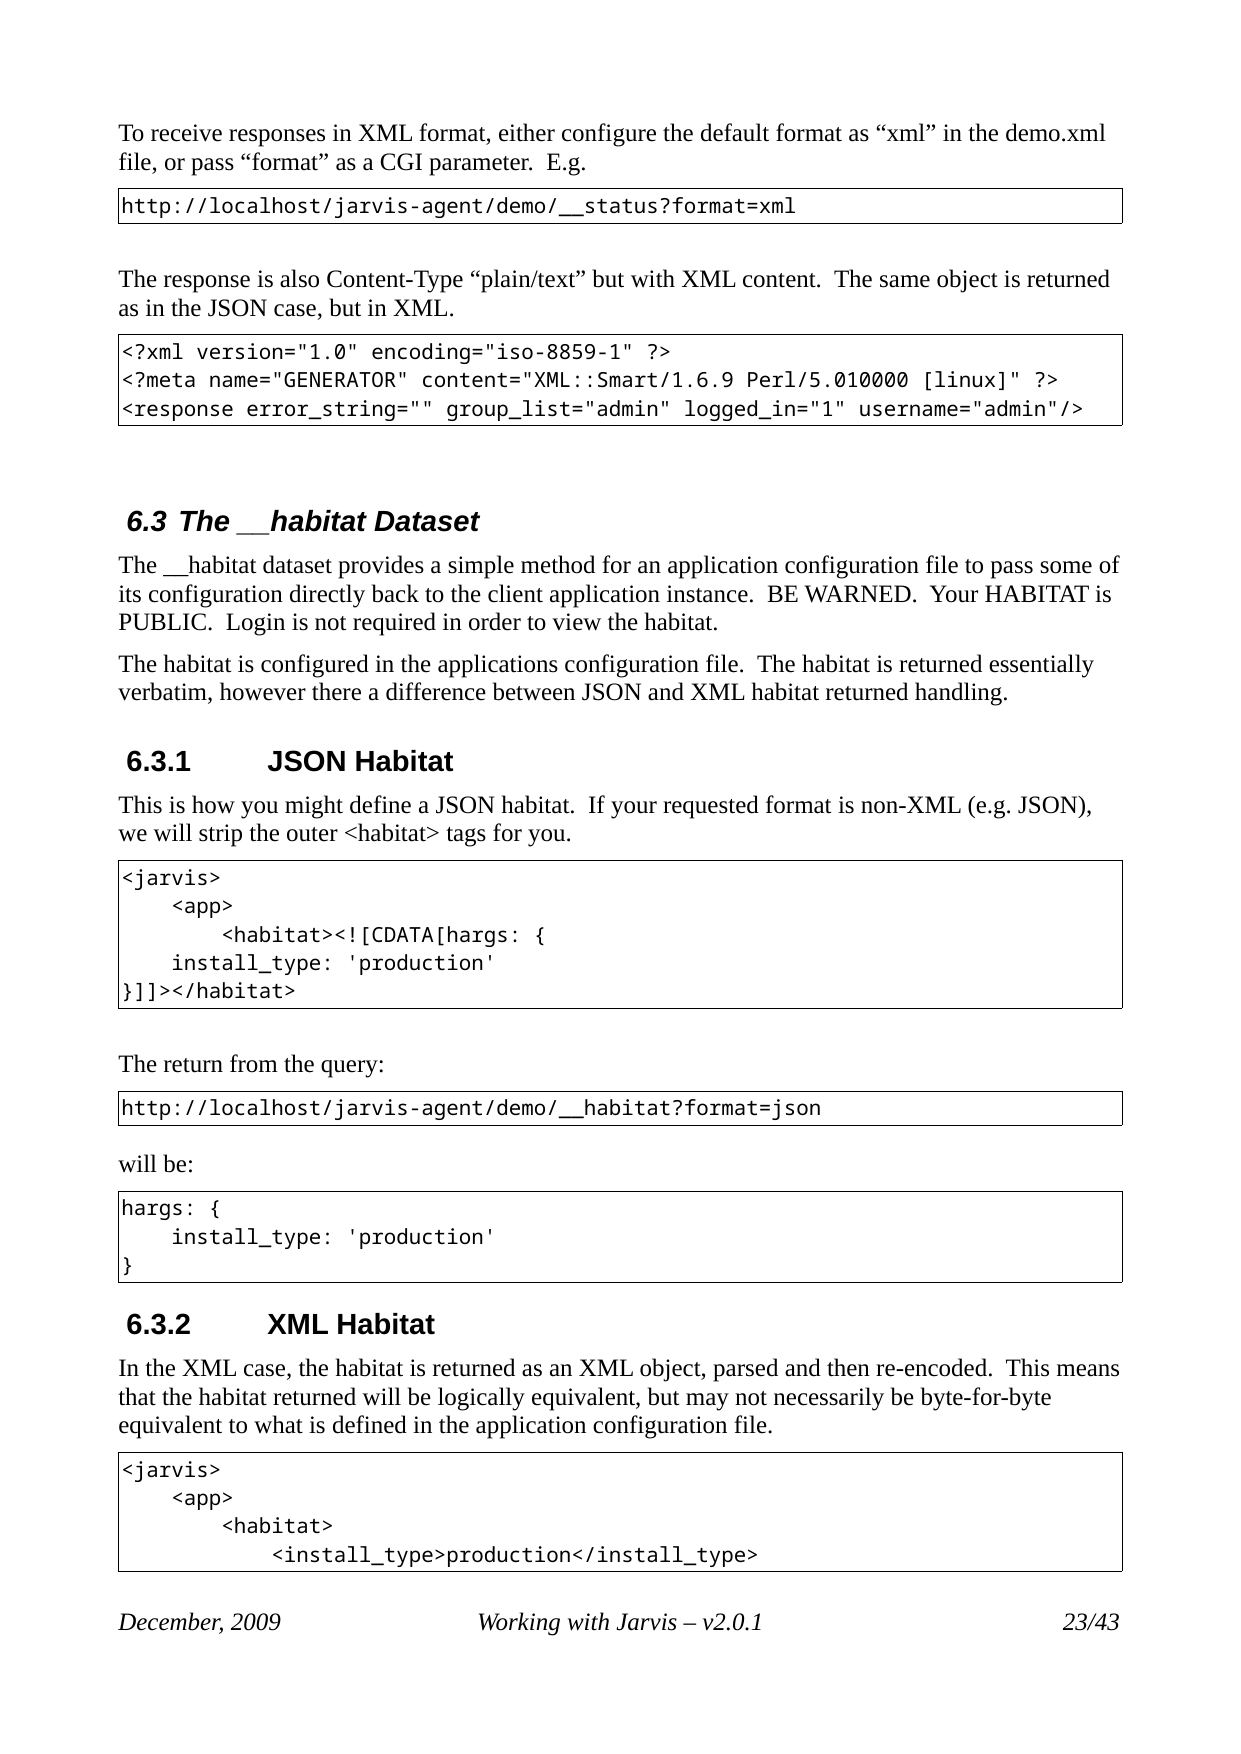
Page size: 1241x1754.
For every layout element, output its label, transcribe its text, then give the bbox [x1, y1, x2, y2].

subtitle JSON Habitat [118, 744, 1122, 777]
text The response is also Content-Type “plain/text” but with XML content. The same object is returned as in the JSON case, but in XML. [118, 264, 1122, 321]
text This is how you might define a JSON habitat. If your requested format is non-XML (e.g. JSON), we will strip the outer <habitat> tags for you. [118, 790, 1122, 847]
text <habitat> [119, 1508, 1122, 1537]
text <install_type>production</install_type> [119, 1537, 1122, 1571]
text } [119, 1247, 1122, 1282]
text http://localhost/jarvis-agent/demo/__habitat?format=json [119, 1092, 1122, 1125]
subtitle XML Habitat [118, 1307, 1122, 1340]
text <?meta name="GENERATOR" content="XML::Smart/1.6.9 Perl/5.010000 [linux]" ?> [119, 362, 1122, 391]
text The __habitat dataset provides a simple method for an application configuration file to pass some of its configuration directly back to the client application instance. BE WARNED. Your HABITAT is PUBLIC. Login is not required in order to view the habitat. [118, 550, 1122, 636]
subtitle The __habitat Dataset [118, 504, 1122, 537]
text In the XML case, the habitat is returned as an XML object, parsed and then re-encoded. This means that the habitat returned will be logically equivalent, but may not necessarily be byte-for-byte equivalent to what is defined in the application configuration file. [118, 1353, 1122, 1439]
text <jarvis> [119, 861, 1122, 888]
text install_type: 'production' [119, 945, 1122, 973]
text <?xml version="1.0" encoding="iso-8859-1" ?> [119, 335, 1122, 362]
text <jarvis> [119, 1453, 1122, 1480]
text hargs: { [119, 1192, 1122, 1219]
text The return from the query: [118, 1049, 1122, 1078]
text will be: [118, 1149, 1122, 1178]
text }]]></habitat> [119, 973, 1122, 1008]
text To receive responses in XML format, either configure the default format as “xml” in the demo.xml file, or pass “format” as a CGI parameter. E.g. [118, 118, 1122, 176]
text The habitat is configured in the applications configuration file. The habitat is returned essentially verbatim, however there a difference between JSON and XML habitat returned handling. [118, 649, 1122, 706]
text <habitat><![CDATA[hargs: { [119, 917, 1122, 945]
text <app> [119, 1480, 1122, 1508]
text install_type: 'production' [119, 1219, 1122, 1247]
text <response error_string="" group_list="admin" logged_in="1" username="admin"/> [119, 391, 1122, 425]
text <app> [119, 888, 1122, 917]
text http://localhost/jarvis-agent/demo/__status?format=xml [119, 189, 1122, 223]
